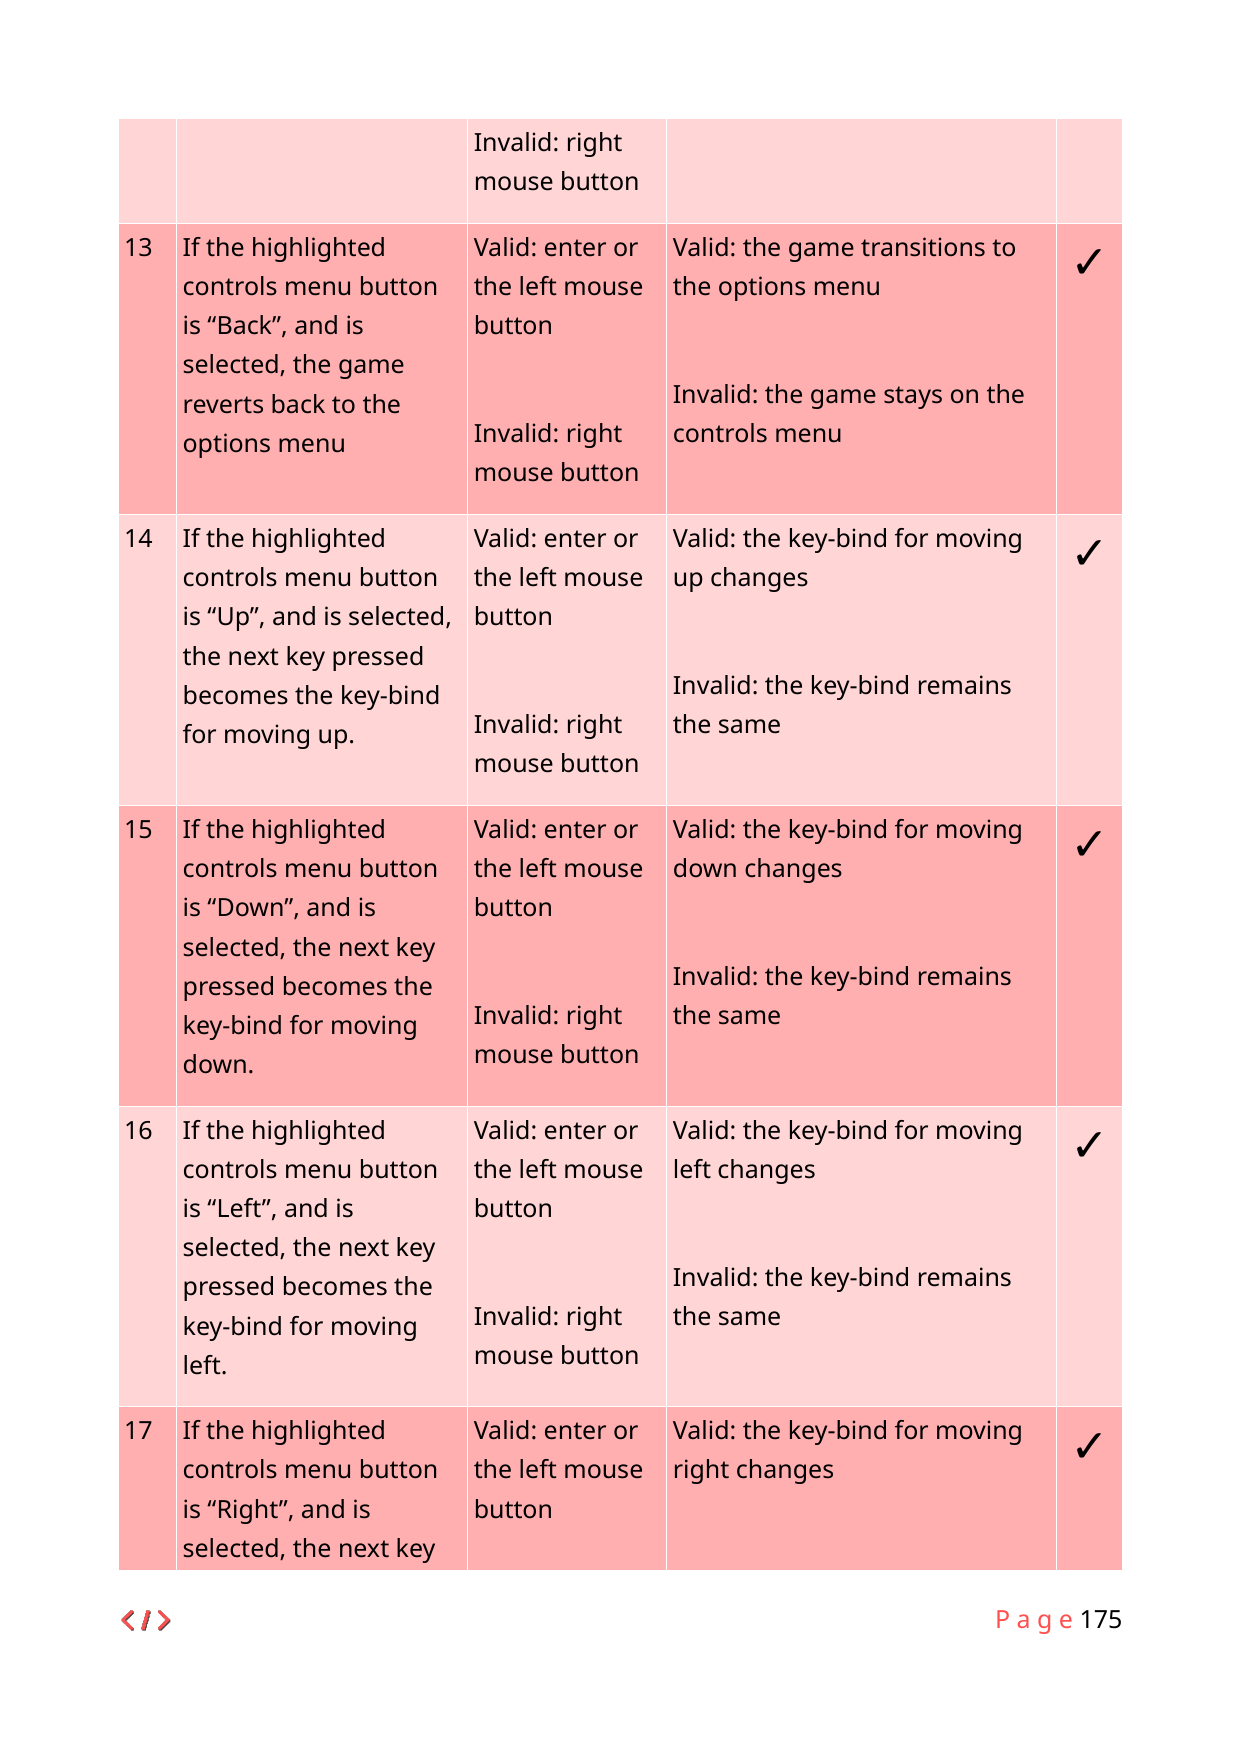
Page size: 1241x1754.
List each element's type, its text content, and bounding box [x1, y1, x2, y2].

table_cell [667, 119, 1056, 223]
table_cell ✓ [1057, 1407, 1122, 1570]
table_cell ✓ [1057, 224, 1122, 514]
table_cell Valid: enter or the left mouse button Invalid: right mouse button [468, 515, 666, 805]
table_cell ✓ [1057, 515, 1122, 805]
table_cell Invalid: right mouse button [468, 119, 666, 223]
table_cell Valid: enter or the left mouse button Invalid: right mouse button [468, 806, 666, 1106]
table_cell Valid: the key-bind for moving right changes [667, 1407, 1056, 1570]
table_cell If the highlighted controls menu button is “Down”, and is selected, the next key pressed becomes the key-bind for moving down. [177, 806, 467, 1106]
table_cell [119, 119, 176, 223]
table_cell Valid: enter or the left mouse button [468, 1407, 666, 1570]
table_cell 13 [119, 224, 176, 514]
table_cell Valid: the key-bind for moving up changes Invalid: the key-bind remains the same [667, 515, 1056, 805]
table_cell If the highlighted controls menu button is “Up”, and is selected, the next key pressed becomes the key-bind for moving up. [177, 515, 467, 805]
table_cell Valid: the key-bind for moving left changes Invalid: the key-bind remains the same [667, 1107, 1056, 1406]
table_cell If the highlighted controls menu button is “Left”, and is selected, the next key pressed becomes the key-bind for moving left. [177, 1107, 467, 1406]
table_cell If the highlighted controls menu button is “Back”, and is selected, the game reverts back to the options menu [177, 224, 467, 514]
table_cell [177, 119, 467, 223]
table_cell 15 [119, 806, 176, 1106]
table_cell [1057, 119, 1122, 223]
table_cell ✓ [1057, 806, 1122, 1106]
table_cell Valid: enter or the left mouse button Invalid: right mouse button [468, 224, 666, 514]
table_cell 14 [119, 515, 176, 805]
table_cell 17 [119, 1407, 176, 1570]
table_cell ✓ [1057, 1107, 1122, 1406]
picture [116, 1591, 175, 1649]
table_cell If the highlighted controls menu button is “Right”, and is selected, the next key [177, 1407, 467, 1570]
table_cell Valid: the game transitions to the options menu Invalid: the game stays on the controls menu [667, 224, 1056, 514]
table_cell Valid: the key-bind for moving down changes Invalid: the key-bind remains the same [667, 806, 1056, 1106]
table_cell 16 [119, 1107, 176, 1406]
table_cell Valid: enter or the left mouse button Invalid: right mouse button [468, 1107, 666, 1406]
